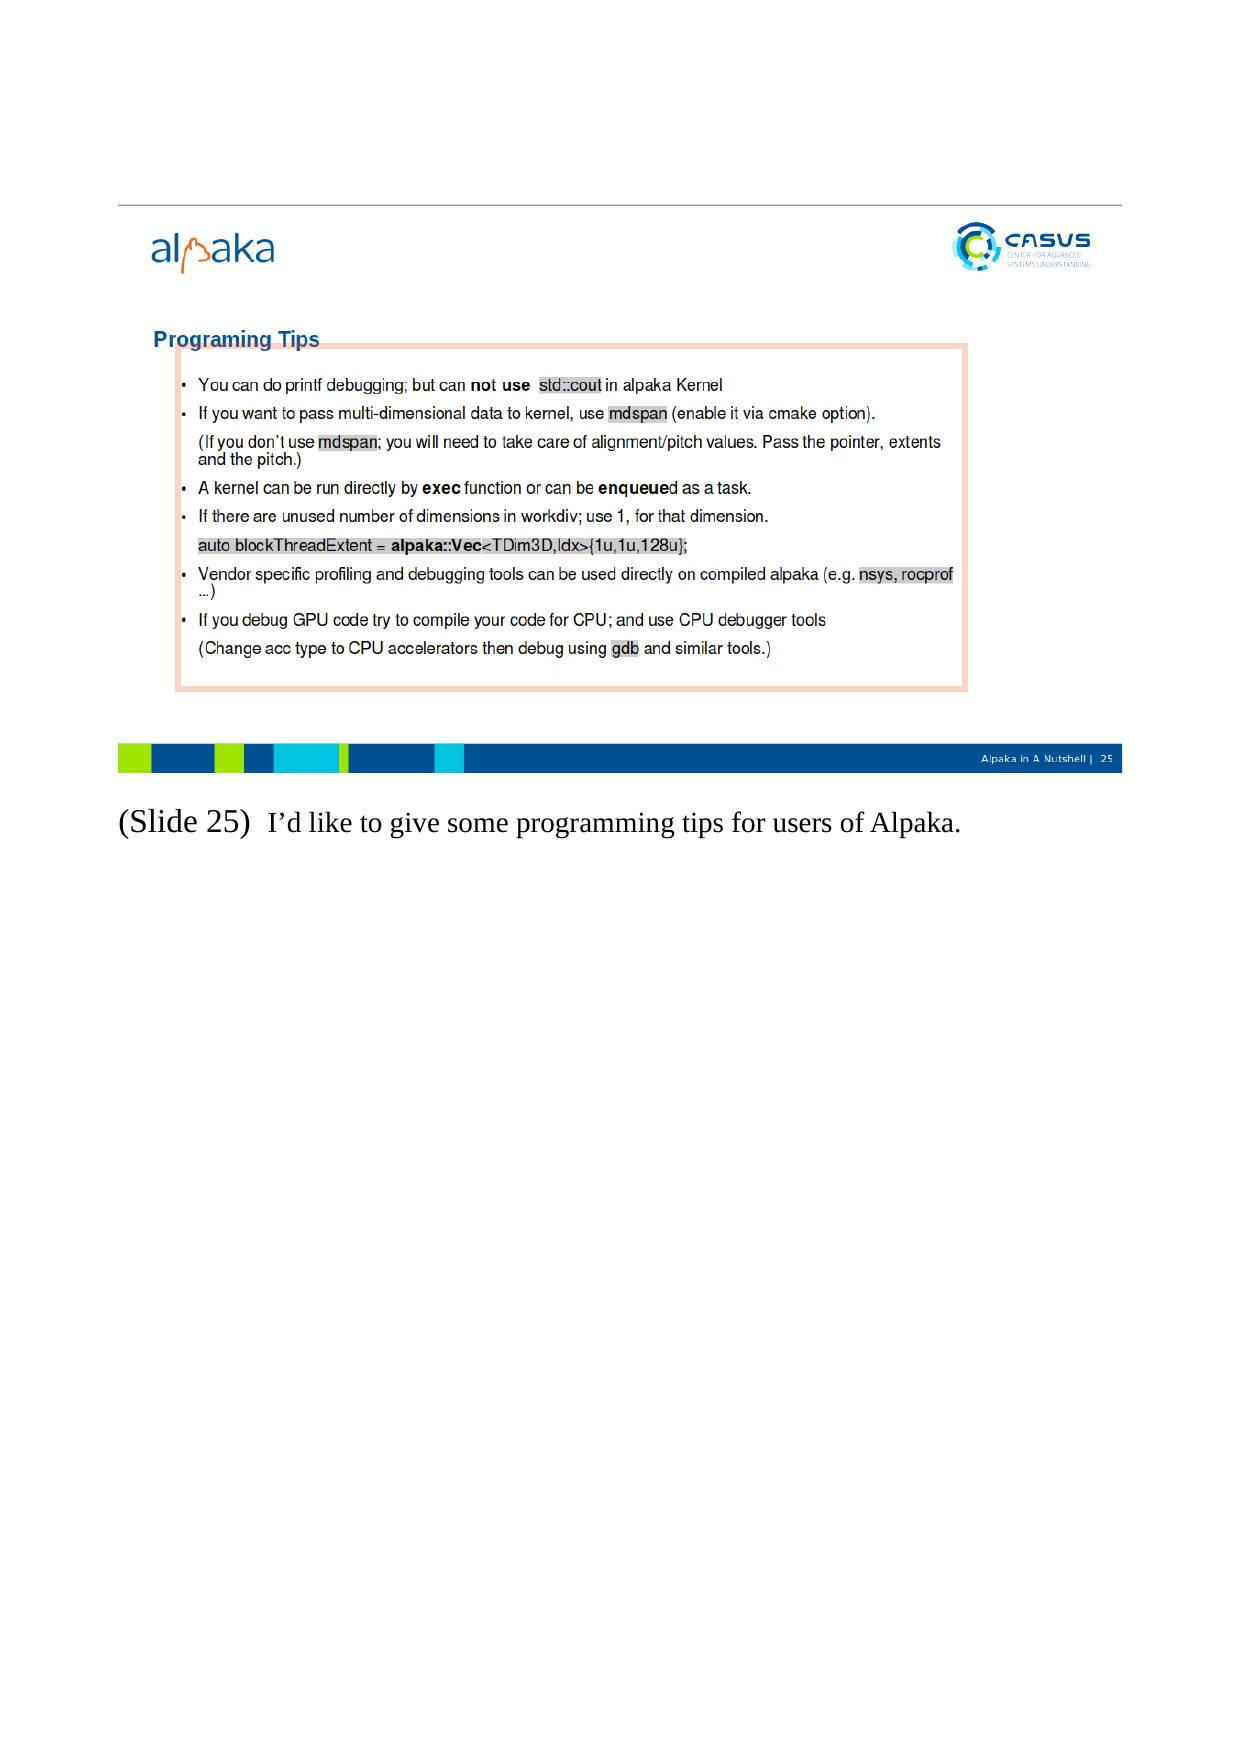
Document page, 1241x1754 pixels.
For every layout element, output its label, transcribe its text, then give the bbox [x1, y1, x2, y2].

picture [118, 204, 1123, 773]
text (Slide 25) I’d like to give some programming tips for users of Alpaka. [118, 801, 1122, 839]
